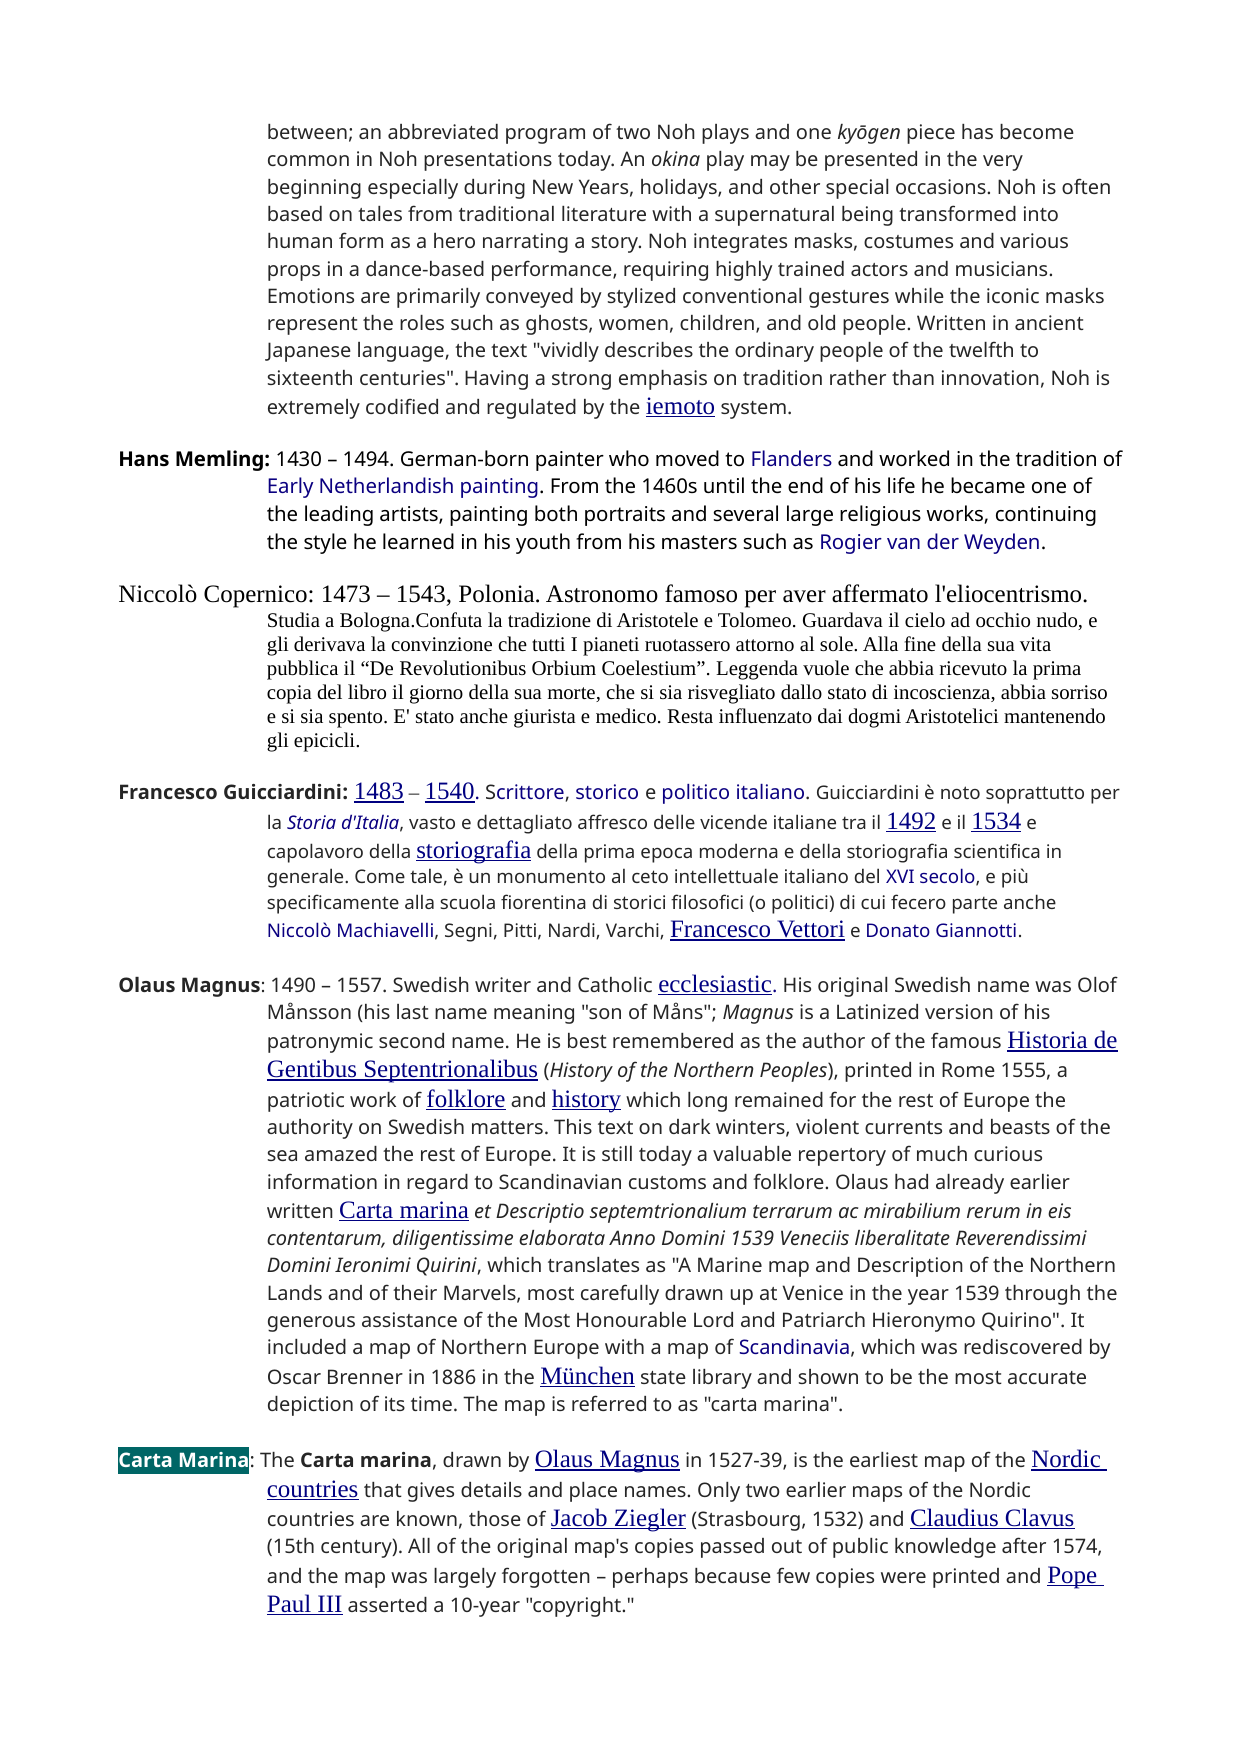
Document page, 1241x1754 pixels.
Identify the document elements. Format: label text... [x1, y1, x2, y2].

text Carta Marina: The Carta marina, drawn by Olaus Magnus in 1527-39, is the earliest map of the Nordic countries that gives details and place names. Only two earlier maps of the Nordic countries are known, those of Jacob Ziegler (Strasbourg, 1532) and Claudius Clavus (15th century). All of the original map's copies passed out of public knowledge after 1574, and the map was largely forgotten – perhaps because few copies were printed and Pope Paul III asserted a 10-year "copyright." [118, 1444, 1122, 1618]
text Olaus Magnus: 1490 – 1557. Swedish writer and Catholic ecclesiastic. His original Swedish name was Olof Månsson (his last name meaning "son of Måns"; Magnus is a Latinized version of his patronymic second name. He is best remembered as the author of the famous Historia de Gentibus Septentrionalibus (History of the Northern Peoples), printed in Rome 1555, a patriotic work of folklore and history which long remained for the rest of Europe the authority on Swedish matters. This text on dark winters, violent currents and beasts of the sea amazed the rest of Europe. It is still today a valuable repertory of much curious information in regard to Scandinavian customs and folklore. Olaus had already earlier written Carta marina et Descriptio septemtrionalium terrarum ac mirabilium rerum in eis contentarum, diligentissime elaborata Anno Domini 1539 Veneciis liberalitate Reverendissimi Domini Ieronimi Quirini, which translates as "A Marine map and Description of the Northern Lands and of their Marvels, most carefully drawn up at Venice in the year 1539 through the generous assistance of the Most Honourable Lord and Patriarch Hieronymo Quirino". It included a map of Northern Europe with a map of Scandinavia, which was rediscovered by Oscar Brenner in 1886 in the München state library and shown to be the most accurate depiction of its time. The map is referred to as "carta marina". [118, 969, 1122, 1417]
text Francesco Guicciardini: 1483 – 1540. Scrittore, storico e politico italiano. Guicciardini è noto soprattutto per la Storia d'Italia, vasto e dettagliato affresco delle vicende italiane tra il 1492 e il 1534 e capolavoro della storiografia della prima epoca moderna e della storiografia scientifica in generale. Come tale, è un monumento al ceto intellettuale italiano del XVI secolo, e più specificamente alla scuola fiorentina di storici filosofici (o politici) di cui fecero parte anche Niccolò Machiavelli, Segni, Pitti, Nardi, Varchi, Francesco Vettori e Donato Giannotti. [118, 776, 1122, 943]
text between; an abbreviated program of two Noh plays and one kyōgen piece has become common in Noh presentations today. An okina play may be presented in the very beginning especially during New Years, holidays, and other special occasions. Noh is often based on tales from traditional literature with a supernatural being transformed into human form as a hero narrating a story. Noh integrates masks, costumes and various props in a dance-based performance, requiring highly trained actors and musicians. Emotions are primarily conveyed by stylized conventional gestures while the iconic masks represent the roles such as ghosts, women, children, and old people. Written in ancient Japanese language, the text "vividly describes the ordinary people of the twelfth to sixteenth centuries". Having a strong emphasis on tradition rather than innovation, Noh is extremely codified and regulated by the iemoto system. [118, 118, 1122, 420]
text Niccolò Copernico: 1473 – 1543, Polonia. Astronomo famoso per aver affermato l'eliocentrismo. Studia a Bologna.Confuta la tradizione di Aristotele e Tolomeo. Guardava il cielo ad occhio nudo, e gli derivava la convinzione che tutti I pianeti ruotassero attorno al sole. Alla fine della sua vita pubblica il “De Revolutionibus Orbium Coelestium”. Leggenda vuole che abbia ricevuto la prima copia del libro il giorno della sua morte, che si sia risvegliato dallo stato di incoscienza, abbia sorriso e si sia spento. E' stato anche giurista e medico. Resta influenzato dai dogmi Aristotelici mantenendo gli epicicli. [118, 579, 1122, 752]
text Hans Memling: 1430 – 1494. German-born painter who moved to Flanders and worked in the tradition of Early Netherlandish painting. From the 1460s until the end of his life he became one of the leading artists, painting both portraits and several large religious works, continuing the style he learned in his youth from his masters such as Rogier van der Weyden. [118, 444, 1122, 555]
